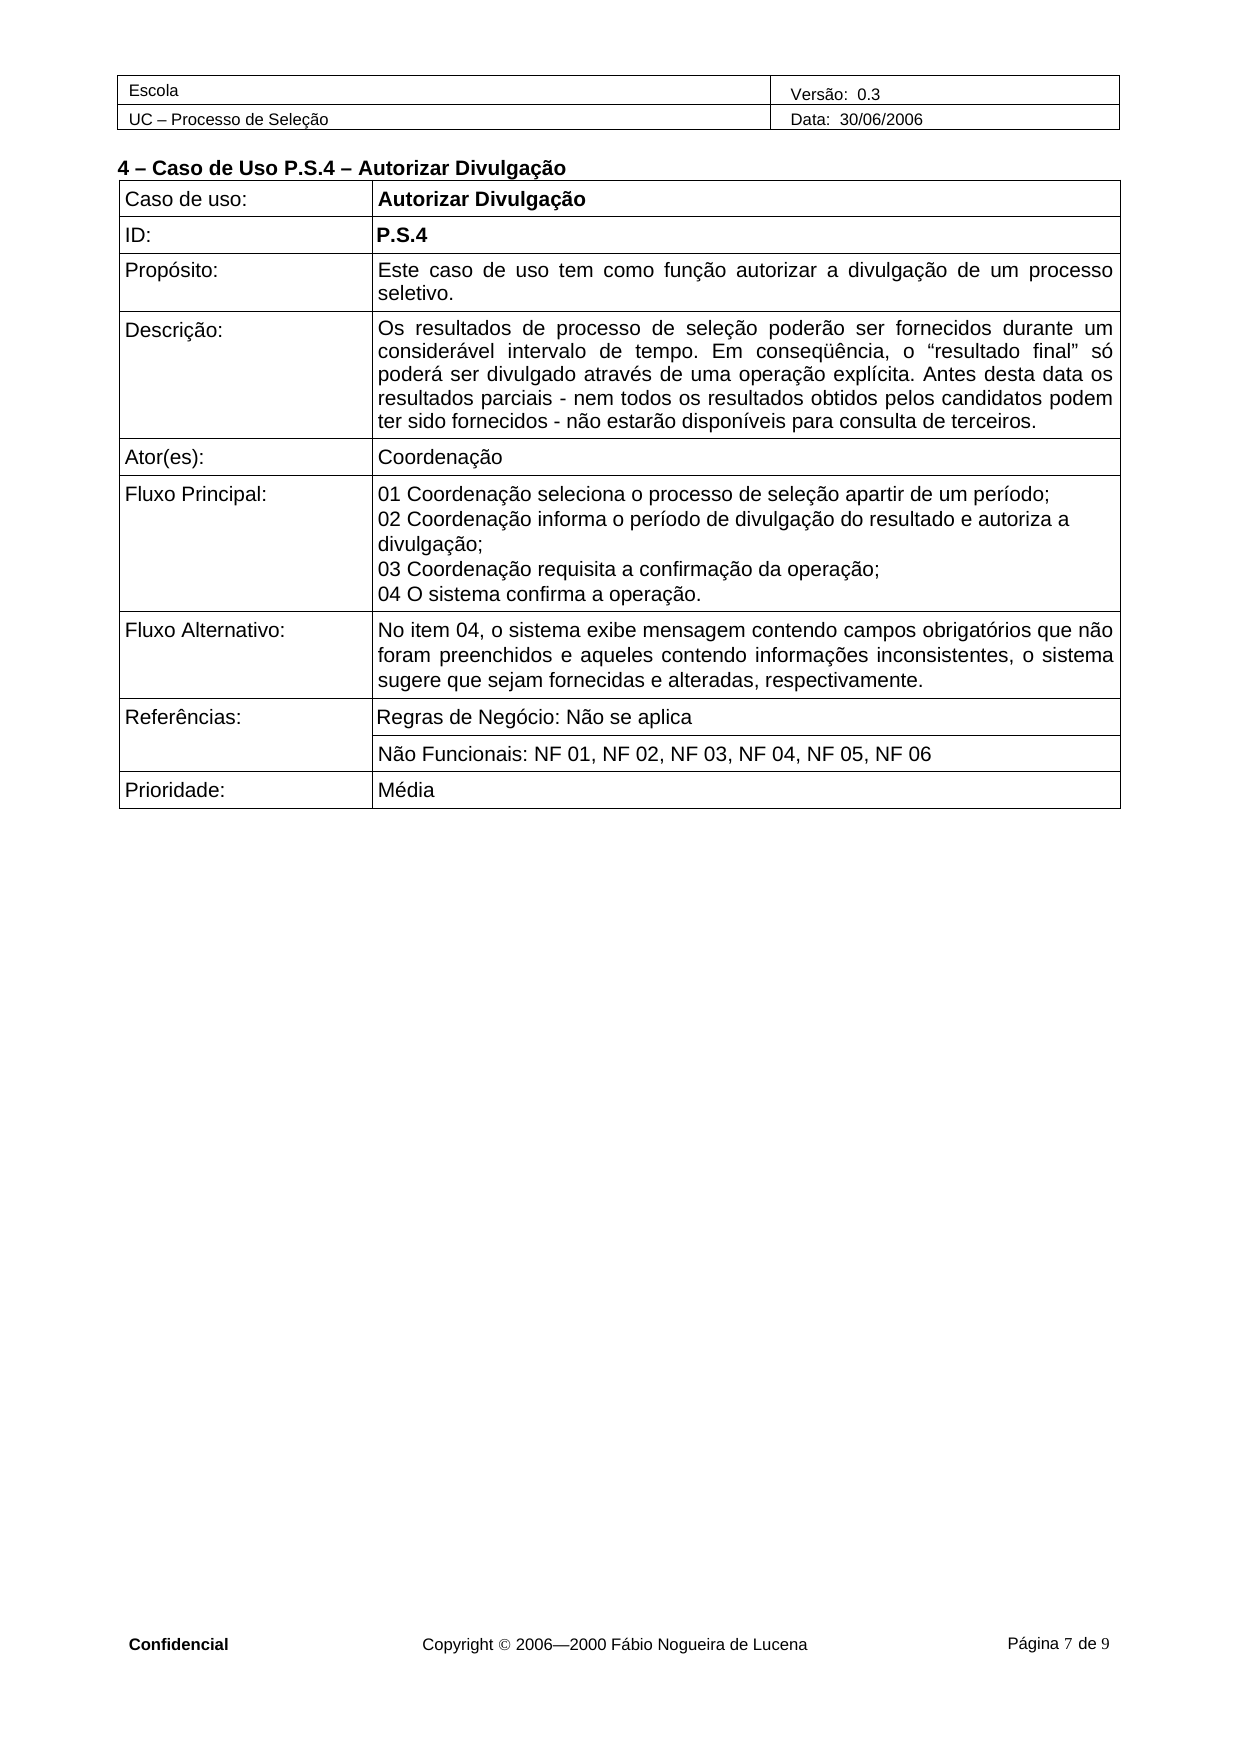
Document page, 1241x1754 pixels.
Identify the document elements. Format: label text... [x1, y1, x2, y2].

table_header Autorizar Divulgação [373, 181, 1120, 216]
table_cell Não Funcionais: NF 01, NF 02, NF 03, NF 04, NF 05, NF 06 [373, 736, 1120, 771]
table_cell No item 04, o sistema exibe mensagem contendo campos obrigatórios que não foram preenchidos e aqueles contendo informações inconsistentes, o sistema sugere que sejam fornecidas e alteradas, respectivamente. [373, 612, 1120, 698]
table_cell ID: [120, 217, 372, 253]
table_cell P.S.4 [373, 217, 1120, 253]
table_cell Média [373, 772, 1120, 808]
table_cell Referências: [120, 699, 372, 771]
table_cell Prioridade: [120, 772, 372, 808]
table_cell Fluxo Principal: [120, 476, 372, 611]
table_cell Coordenação [373, 439, 1120, 475]
table_cell Descrição: [120, 312, 372, 438]
table_header Regras de Negócio: Não se aplica [373, 699, 1120, 734]
table_cell Propósito: [120, 254, 372, 311]
table_cell Ator(es): [120, 439, 372, 475]
table_cell 01 Coordenação seleciona o processo de seleção apartir de um período; 02 Coordenação informa o período de divulgação do resultado e autoriza a divulgação; 03 Coordenação requisita a confirmação da operação; 04 O sistema confirma a operação. [373, 476, 1120, 611]
table_cell Os resultados de processo de seleção poderão ser fornecidos durante um considerável intervalo de tempo. Em conseqüência, o “resultado final” só poderá ser divulgado através de uma operação explícita. Antes desta data os resultados parciais - nem todos os resultados obtidos pelos candidatos podem ter sido fornecidos - não estarão disponíveis para consulta de terceiros. [373, 312, 1120, 438]
table_cell Este caso de uso tem como função autorizar a divulgação de um processo seletivo. [373, 254, 1120, 311]
text 4 – Caso de Uso P.S.4 – Autorizar Divulgação [117, 154, 1120, 179]
table_header Caso de uso: [120, 181, 372, 216]
table_cell Fluxo Alternativo: [120, 612, 372, 698]
